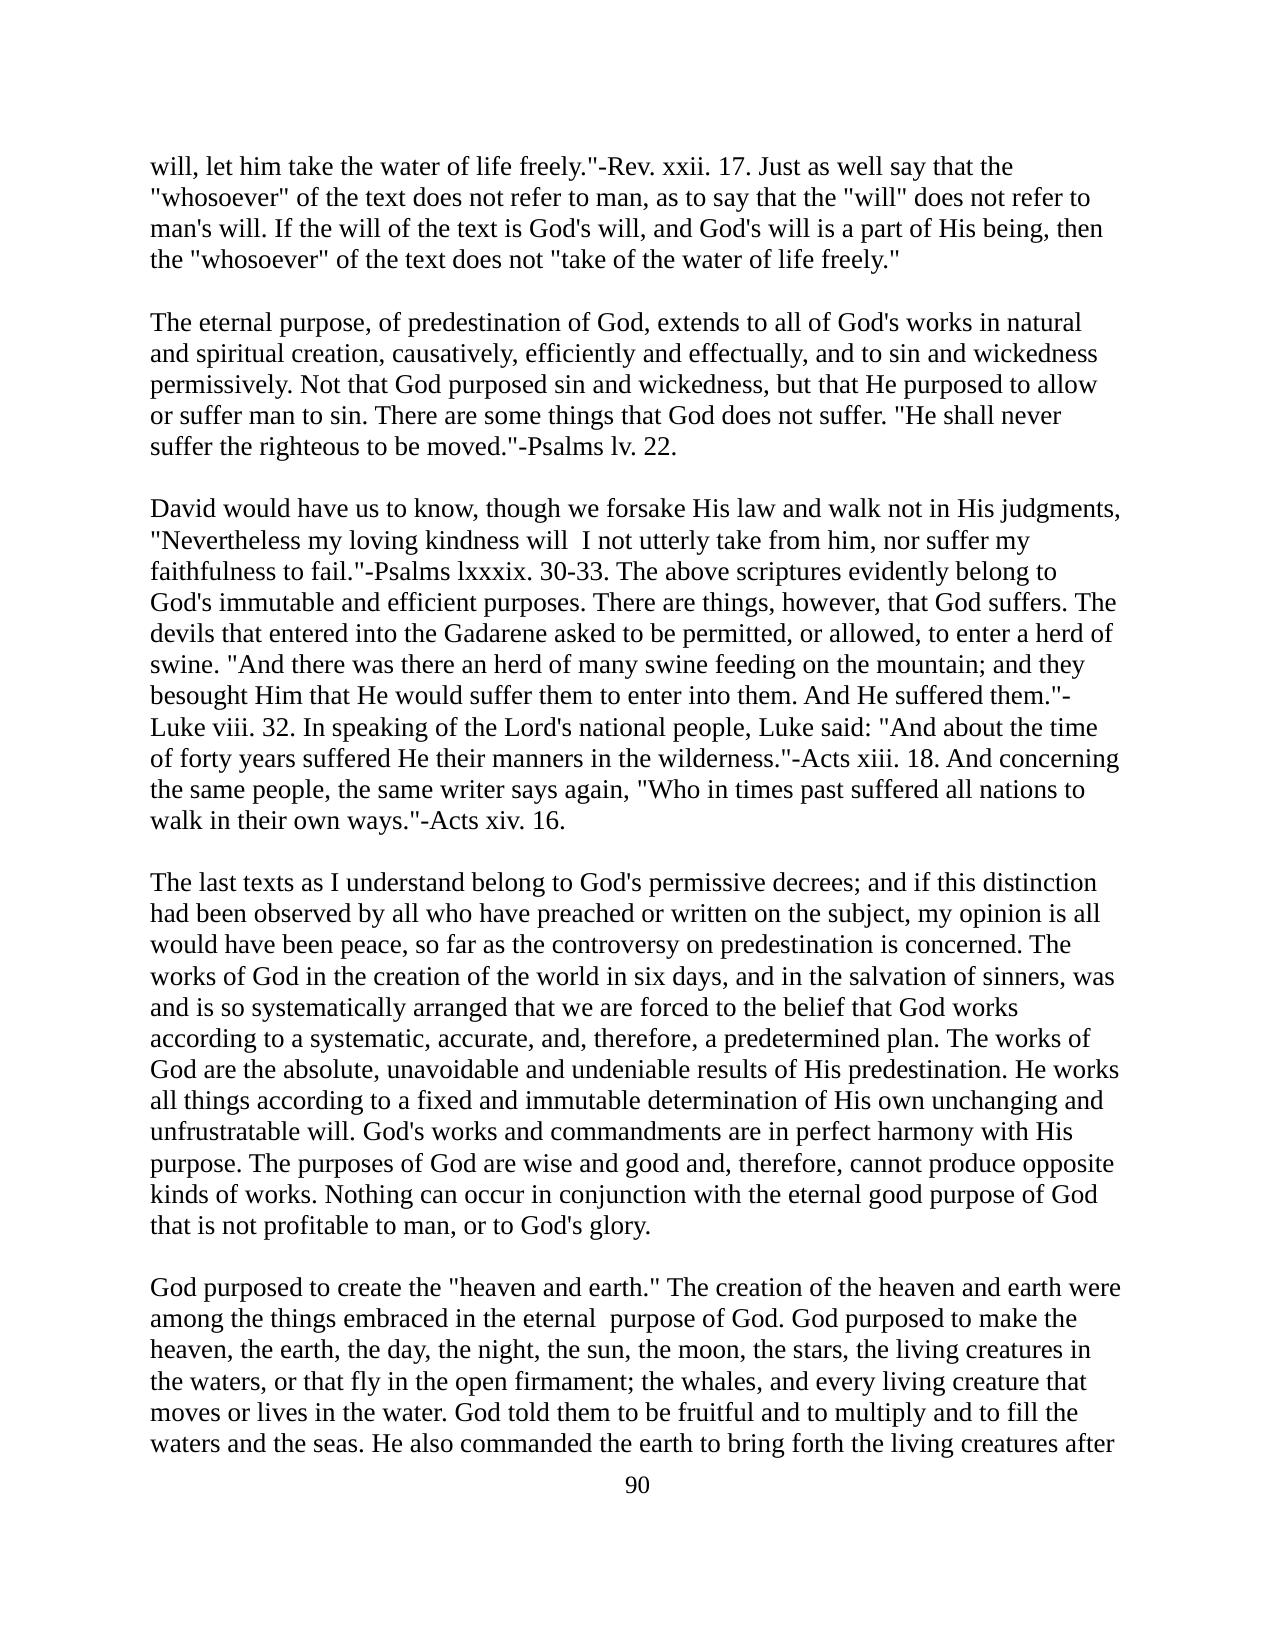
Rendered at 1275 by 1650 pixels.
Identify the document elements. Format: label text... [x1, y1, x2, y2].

text The eternal purpose, of predestination of God, extends to all of God's works in natural and spiritual creation, causatively, efficiently and effectually, and to sin and wickedness permissively. Not that God purposed sin and wickedness, but that He purposed to allow or suffer man to sin. There are some things that God does not suffer. "He shall never suffer the righteous to be moved."-Psalms lv. 22. [150, 306, 1125, 461]
text The last texts as I understand belong to God's permissive decrees; and if this distinction had been observed by all who have preached or written on the subject, my opinion is all would have been peace, so far as the controversy on predestination is concerned. The works of God in the creation of the world in six days, and in the salvation of sinners, was and is so systematically arranged that we are forced to the belief that God works according to a systematic, accurate, and, therefore, a predetermined plan. The works of God are the absolute, unavoidable and undeniable results of His predestination. He works all things according to a fixed and immutable determination of His own unchanging and unfrustratable will. God's works and commandments are in perfect harmony with His purpose. The purposes of God are wise and good and, therefore, cannot produce opposite kinds of works. Nothing can occur in conjunction with the eternal good purpose of God that is not profitable to man, or to God's glory. [150, 866, 1125, 1240]
text God purposed to create the "heaven and earth." The creation of the heaven and earth were among the things embraced in the eternal purpose of God. God purposed to make the heaven, the earth, the day, the night, the sun, the moon, the stars, the living creatures in the waters, or that fly in the open firmament; the whales, and every living creature that moves or lives in the water. God told them to be fruitful and to multiply and to fill the waters and the seas. He also commanded the earth to bring forth the living creatures after [150, 1271, 1125, 1458]
text will, let him take the water of life freely."-Rev. xxii. 17. Just as well say that the "whosoever" of the text does not refer to man, as to say that the "will" does not refer to man's will. If the will of the text is God's will, and God's will is a part of His being, then the "whosoever" of the text does not "take of the water of life freely." [150, 150, 1125, 274]
text David would have us to know, though we forsake His law and walk not in His judgments, "Nevertheless my loving kindness will I not utterly take from him, nor suffer my faithfulness to fail."-Psalms lxxxix. 30-33. The above scriptures evidently belong to God's immutable and efficient purposes. There are things, however, that God suffers. The devils that entered into the Gadarene asked to be permitted, or allowed, to enter a herd of swine. "And there was there an herd of many swine feeding on the mountain; and they besought Him that He would suffer them to enter into them. And He suffered them."-Luke viii. 32. In speaking of the Lord's national people, Luke said: "And about the time of forty years suffered He their manners in the wilderness."-Acts xiii. 18. And concerning the same people, the same writer says again, "Who in times past suffered all nations to walk in their own ways."-Acts xiv. 16. [150, 493, 1125, 835]
